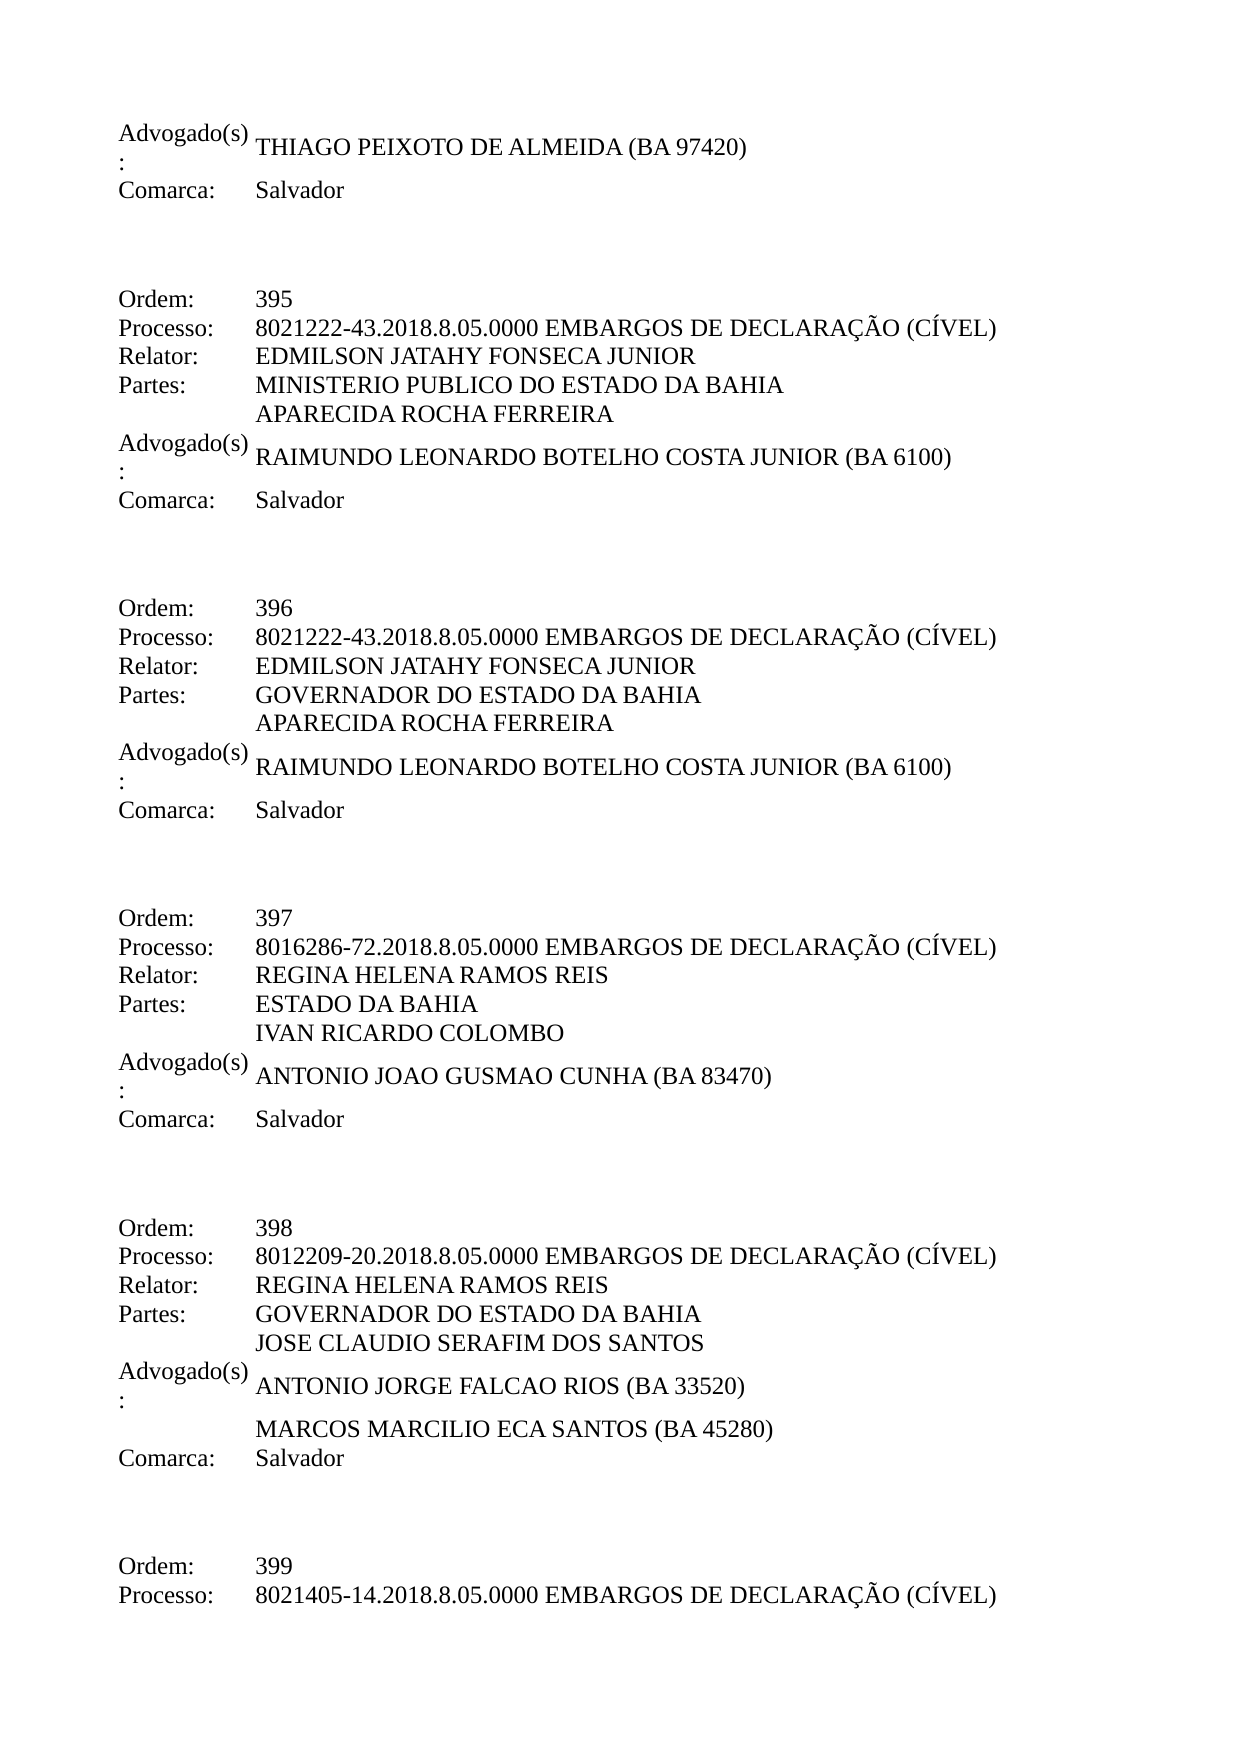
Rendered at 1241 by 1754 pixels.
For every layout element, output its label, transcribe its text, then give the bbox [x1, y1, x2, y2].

table_cell Processo: [118, 1580, 255, 1608]
table_cell [118, 1018, 255, 1047]
table_cell Partes: [118, 989, 255, 1018]
table_cell Advogado(s): [118, 118, 255, 176]
table_header Ordem: [118, 284, 255, 313]
table_cell Comarca: [118, 485, 255, 514]
table_cell Comarca: [118, 1104, 255, 1133]
table_cell Relator: [118, 341, 255, 370]
table_cell Advogado(s): [118, 1356, 255, 1414]
table_cell EDMILSON JATAHY FONSECA JUNIOR [255, 341, 997, 370]
table_cell Comarca: [118, 795, 255, 823]
table_cell Comarca: [118, 176, 255, 204]
table_cell [118, 1414, 255, 1443]
table_cell 8012209-20.2018.8.05.0000 EMBARGOS DE DECLARAÇÃO (CÍVEL) [255, 1241, 997, 1270]
table_cell Salvador [255, 485, 997, 514]
table_cell Relator: [118, 961, 255, 989]
table_cell 8021222-43.2018.8.05.0000 EMBARGOS DE DECLARAÇÃO (CÍVEL) [255, 622, 997, 651]
table_cell Advogado(s): [118, 1047, 255, 1104]
table_cell MINISTERIO PUBLICO DO ESTADO DA BAHIA [255, 370, 997, 399]
table_cell ANTONIO JOAO GUSMAO CUNHA (BA 83470) [255, 1047, 997, 1104]
table_cell Salvador [255, 795, 997, 823]
table_cell Processo: [118, 1241, 255, 1270]
table_cell Salvador [255, 176, 997, 204]
table_header Ordem: [118, 1213, 255, 1241]
table_cell [118, 1328, 255, 1356]
table_header 399 [255, 1551, 997, 1580]
table_cell ANTONIO JORGE FALCAO RIOS (BA 33520) [255, 1356, 997, 1414]
table_cell IVAN RICARDO COLOMBO [255, 1018, 997, 1047]
table_cell EDMILSON JATAHY FONSECA JUNIOR [255, 651, 997, 680]
table_header 397 [255, 903, 997, 932]
table_cell Salvador [255, 1443, 997, 1471]
table_header 395 [255, 284, 997, 313]
table_header Ordem: [118, 1551, 255, 1580]
table_cell RAIMUNDO LEONARDO BOTELHO COSTA JUNIOR (BA 6100) [255, 737, 997, 795]
table_header 396 [255, 594, 997, 622]
table_cell 8016286-72.2018.8.05.0000 EMBARGOS DE DECLARAÇÃO (CÍVEL) [255, 932, 997, 961]
table_cell [118, 709, 255, 737]
table_header Ordem: [118, 903, 255, 932]
table_cell Comarca: [118, 1443, 255, 1471]
table_cell THIAGO PEIXOTO DE ALMEIDA (BA 97420) [255, 118, 997, 176]
table_cell Processo: [118, 313, 255, 341]
table_cell REGINA HELENA RAMOS REIS [255, 961, 997, 989]
table_cell APARECIDA ROCHA FERREIRA [255, 399, 997, 428]
table_cell Salvador [255, 1104, 997, 1133]
table_cell 8021405-14.2018.8.05.0000 EMBARGOS DE DECLARAÇÃO (CÍVEL) [255, 1580, 997, 1608]
table_cell Partes: [118, 680, 255, 708]
table_cell MARCOS MARCILIO ECA SANTOS (BA 45280) [255, 1414, 997, 1443]
table_cell Processo: [118, 622, 255, 651]
table_cell APARECIDA ROCHA FERREIRA [255, 709, 997, 737]
table_cell Partes: [118, 370, 255, 399]
table_cell REGINA HELENA RAMOS REIS [255, 1270, 997, 1299]
table_cell GOVERNADOR DO ESTADO DA BAHIA [255, 1299, 997, 1328]
table_cell JOSE CLAUDIO SERAFIM DOS SANTOS [255, 1328, 997, 1356]
table_cell Advogado(s): [118, 737, 255, 795]
table_cell 8021222-43.2018.8.05.0000 EMBARGOS DE DECLARAÇÃO (CÍVEL) [255, 313, 997, 341]
table_header Ordem: [118, 594, 255, 622]
table_cell Advogado(s): [118, 428, 255, 485]
table_cell GOVERNADOR DO ESTADO DA BAHIA [255, 680, 997, 708]
table_cell Relator: [118, 1270, 255, 1299]
table_cell Partes: [118, 1299, 255, 1328]
table_header 398 [255, 1213, 997, 1241]
table_cell RAIMUNDO LEONARDO BOTELHO COSTA JUNIOR (BA 6100) [255, 428, 997, 485]
table_cell [118, 399, 255, 428]
table_cell Relator: [118, 651, 255, 680]
table_cell ESTADO DA BAHIA [255, 989, 997, 1018]
table_cell Processo: [118, 932, 255, 961]
